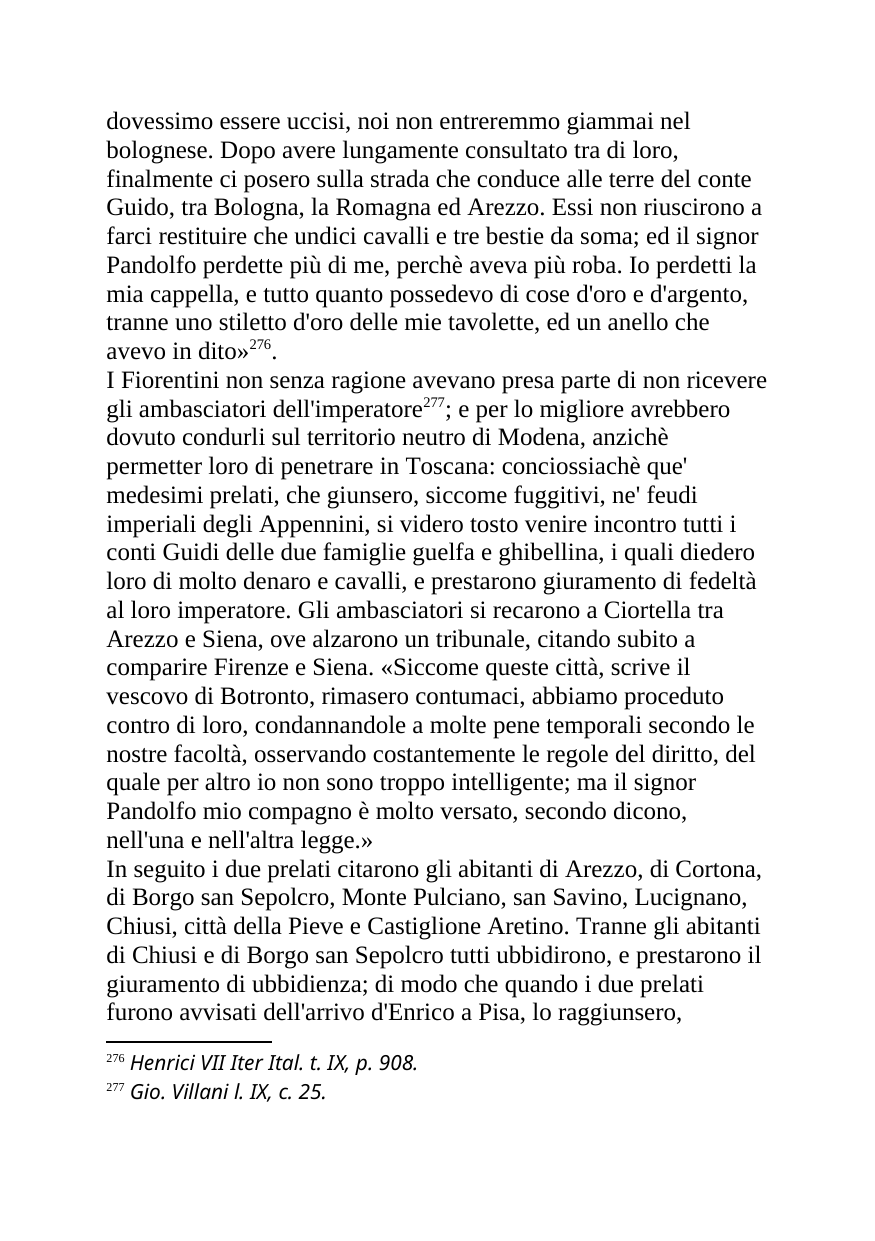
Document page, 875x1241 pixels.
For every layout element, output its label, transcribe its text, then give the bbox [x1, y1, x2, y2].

text In seguito i due prelati citarono gli abitanti di Arezzo, di Cortona, di Borgo san Sepolcro, Monte Pulciano, san Savino, Lucignano, Chiusi, città della Pieve e Castiglione Aretino. Tranne gli abitanti di Chiusi e di Borgo san Sepolcro tutti ubbidirono, e prestarono il giuramento di ubbidienza; di modo che quando i due prelati furono avvisati dell'arrivo d'Enrico a Pisa, lo raggiunsero, [106, 854, 768, 1026]
text I Fiorentini non senza ragione avevano presa parte di non ricevere gli ambasciatori dell'imperatore; e per lo migliore avrebbero dovuto condurli sul territorio neutro di Modena, anzichè permetter loro di penetrare in Toscana: conciossiachè que' medesimi prelati, che giunsero, siccome fuggitivi, ne' feudi imperiali degli Appennini, si videro tosto venire incontro tutti i conti Guidi delle due famiglie guelfa e ghibellina, i quali diedero loro di molto denaro e cavalli, e prestarono giuramento di fedeltà al loro imperatore. Gli ambasciatori si recarono a Ciortella tra Arezzo e Siena, ove alzarono un tribunale, citando subito a comparire Firenze e Siena. «Siccome queste città, scrive il vescovo di Botronto, rimasero contumaci, abbiamo proceduto contro di loro, condannandole a molte pene temporali secondo le nostre facoltà, osservando costantemente le regole del diritto, del quale per altro io non sono troppo intelligente; ma il signor Pandolfo mio compagno è molto versato, secondo dicono, nell'una e nell'altra legge.» [106, 365, 768, 854]
text Henrici VII Iter Ital. t. IX, p. 908. [106, 1048, 768, 1077]
text dovessimo essere uccisi, noi non entreremmo giammai nel bolognese. Dopo avere lungamente consultato tra di loro, finalmente ci posero sulla strada che conduce alle terre del conte Guido, tra Bologna, la Romagna ed Arezzo. Essi non riuscirono a farci restituire che undici cavalli e tre bestie da soma; ed il signor Pandolfo perdette più di me, perchè aveva più roba. Io perdetti la mia cappella, e tutto quanto possedevo di cose d'oro e d'argento, tranne uno stiletto d'oro delle mie tavolette, ed un anello che avevo in dito». [106, 106, 768, 365]
text Gio. Villani l. IX, c. 25. [106, 1077, 768, 1105]
